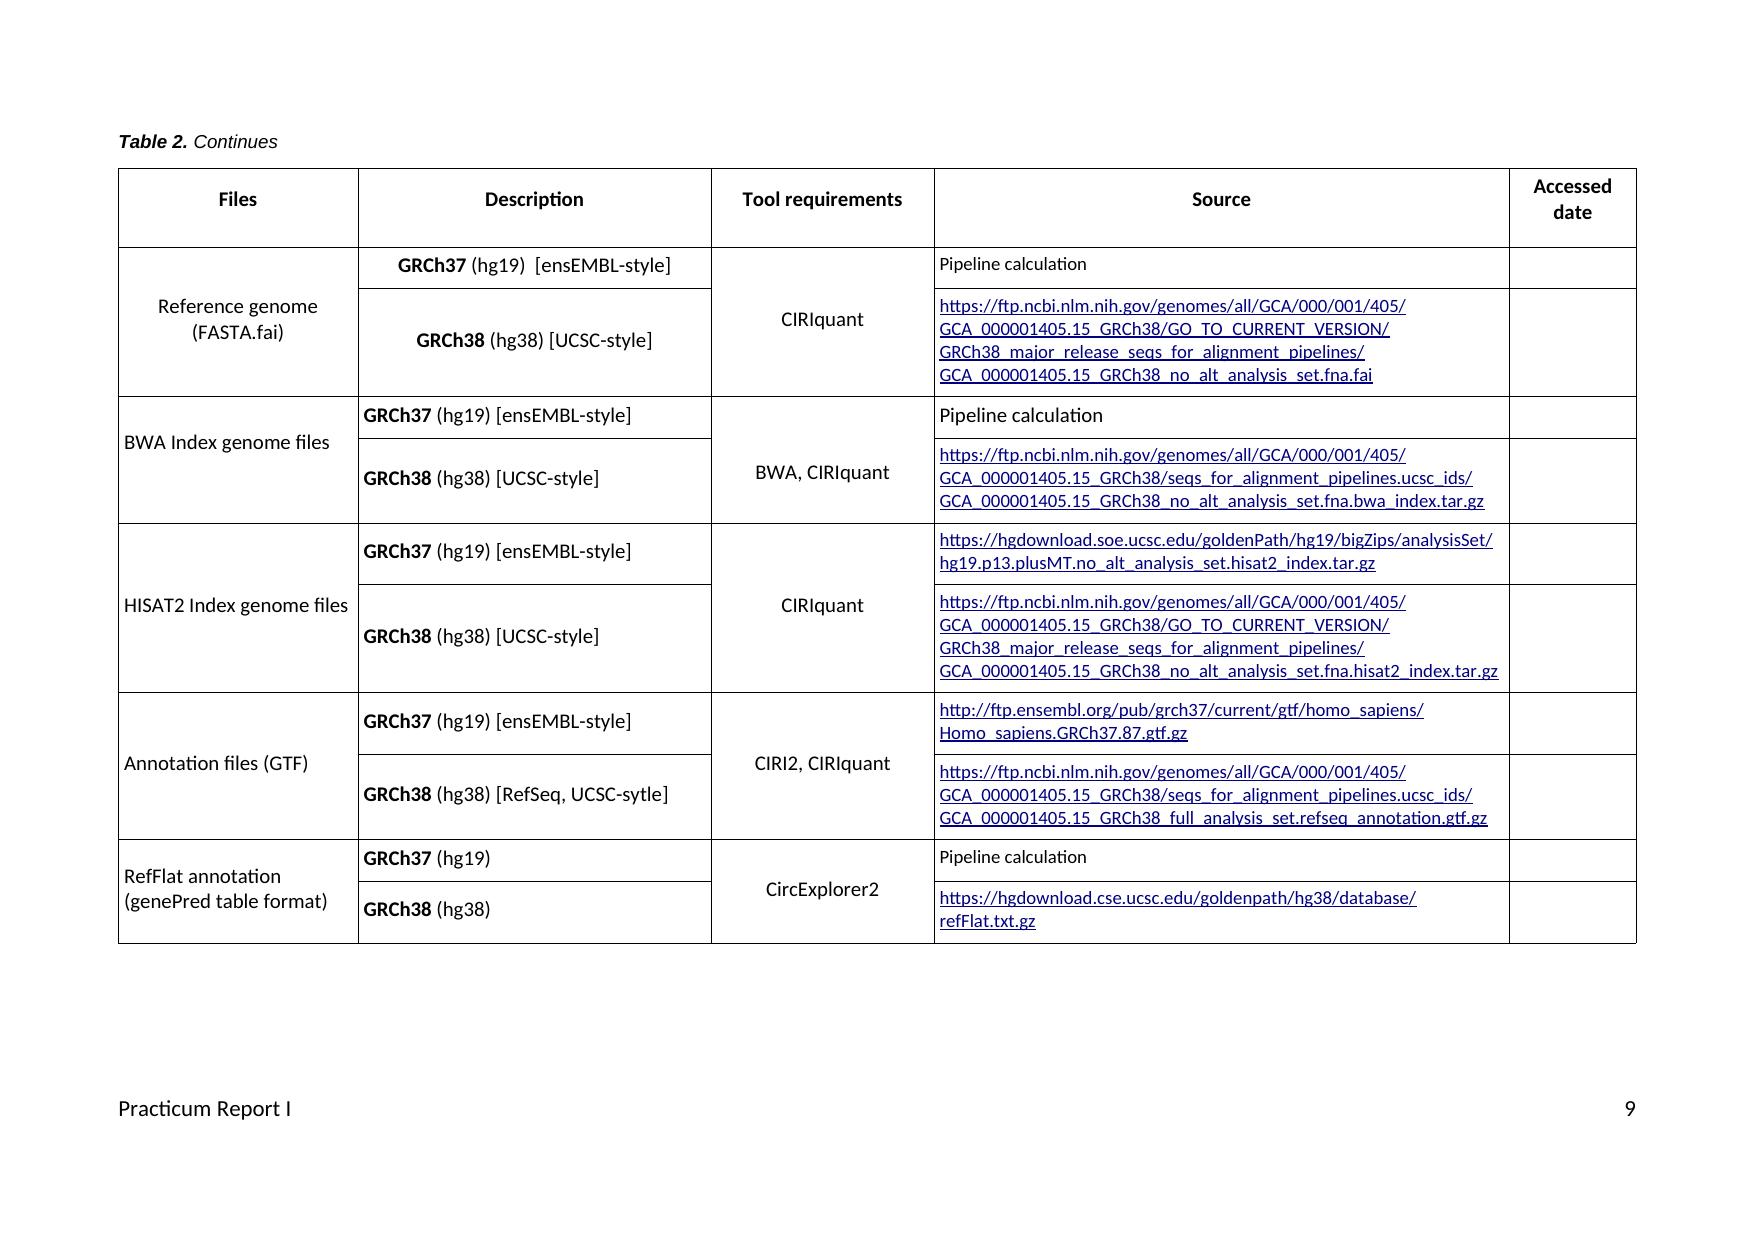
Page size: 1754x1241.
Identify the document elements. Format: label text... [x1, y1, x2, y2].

table_cell Annotation files (GTF) [119, 693, 358, 839]
table_cell http://ftp.ensembl.org/pub/grch37/current/gtf/homo_sapiens/Homo_sapiens.GRCh37.87.gtf.gz [935, 693, 1509, 754]
table_cell [1510, 840, 1636, 881]
table_cell https://ftp.ncbi.nlm.nih.gov/genomes/all/GCA/000/001/405/GCA_000001405.15_GRCh38/seqs_for_alignment_pipelines.ucsc_ids/GCA_000001405.15_GRCh38_no_alt_analysis_set.fna.bwa_index.tar.gz [935, 439, 1509, 522]
table_cell CIRIquant [712, 524, 934, 692]
table_cell [1510, 439, 1636, 522]
table_cell [1510, 755, 1636, 839]
table_cell Reference genome (FASTA.fai) [119, 248, 358, 396]
table_cell https://hgdownload.cse.ucsc.edu/goldenpath/hg38/database/refFlat.txt.gz [935, 882, 1509, 943]
table_cell GRCh37 (hg19) [ensEMBL-style] [359, 248, 711, 288]
table_cell [1510, 882, 1636, 943]
table_cell CIRIquant [712, 248, 934, 396]
table_cell https://ftp.ncbi.nlm.nih.gov/genomes/all/GCA/000/001/405/GCA_000001405.15_GRCh38/GO_TO_CURRENT_VERSION/GRCh38_major_release_seqs_for_alignment_pipelines/GCA_000001405.15_GRCh38_no_alt_analysis_set.fna.fai [935, 289, 1509, 396]
table_cell [1510, 585, 1636, 692]
table_cell [1510, 397, 1636, 437]
table_cell BWA Index genome files [119, 397, 358, 522]
table_cell https://ftp.ncbi.nlm.nih.gov/genomes/all/GCA/000/001/405/GCA_000001405.15_GRCh38/GO_TO_CURRENT_VERSION/GRCh38_major_release_seqs_for_alignment_pipelines/GCA_000001405.15_GRCh38_no_alt_analysis_set.fna.hisat2_index.tar.gz [935, 585, 1509, 692]
table_header Description [359, 169, 711, 247]
table_cell Pipeline calculation [935, 397, 1509, 437]
table_cell CircExplorer2 [712, 840, 934, 943]
table_cell [1510, 693, 1636, 754]
table_cell [1510, 524, 1636, 584]
table_header Tool requirements [712, 169, 934, 247]
table_cell RefFlat annotation (genePred table format) [119, 840, 358, 943]
table_cell CIRI2, CIRIquant [712, 693, 934, 839]
table_header Accessed date [1510, 169, 1636, 247]
table_cell GRCh38 (hg38) [UCSC-style] [359, 289, 711, 396]
table_cell GRCh38 (hg38) [RefSeq, UCSC-sytle] [359, 755, 711, 839]
table_header Files [119, 169, 358, 247]
table_cell [1510, 248, 1636, 288]
table_cell GRCh37 (hg19) [ensEMBL-style] [359, 693, 711, 754]
table_cell https://hgdownload.soe.ucsc.edu/goldenPath/hg19/bigZips/analysisSet/hg19.p13.plusMT.no_alt_analysis_set.hisat2_index.tar.gz [935, 524, 1509, 584]
table_cell Pipeline calculation [935, 248, 1509, 288]
table_cell GRCh38 (hg38) [359, 882, 711, 943]
table_cell [1510, 289, 1636, 396]
table_cell GRCh38 (hg38) [UCSC-style] [359, 585, 711, 692]
table_cell GRCh37 (hg19) [ensEMBL-style] [359, 524, 711, 584]
table_cell GRCh37 (hg19) [359, 840, 711, 881]
table_header Source [935, 169, 1509, 247]
text Table 2. Continues [118, 131, 1636, 152]
table_cell BWA, CIRIquant [712, 397, 934, 522]
table_cell https://ftp.ncbi.nlm.nih.gov/genomes/all/GCA/000/001/405/GCA_000001405.15_GRCh38/seqs_for_alignment_pipelines.ucsc_ids/GCA_000001405.15_GRCh38_full_analysis_set.refseq_annotation.gtf.gz [935, 755, 1509, 839]
table_cell GRCh38 (hg38) [UCSC-style] [359, 439, 711, 522]
table_cell HISAT2 Index genome files [119, 524, 358, 692]
table_cell Pipeline calculation [935, 840, 1509, 881]
table_cell GRCh37 (hg19) [ensEMBL-style] [359, 397, 711, 437]
